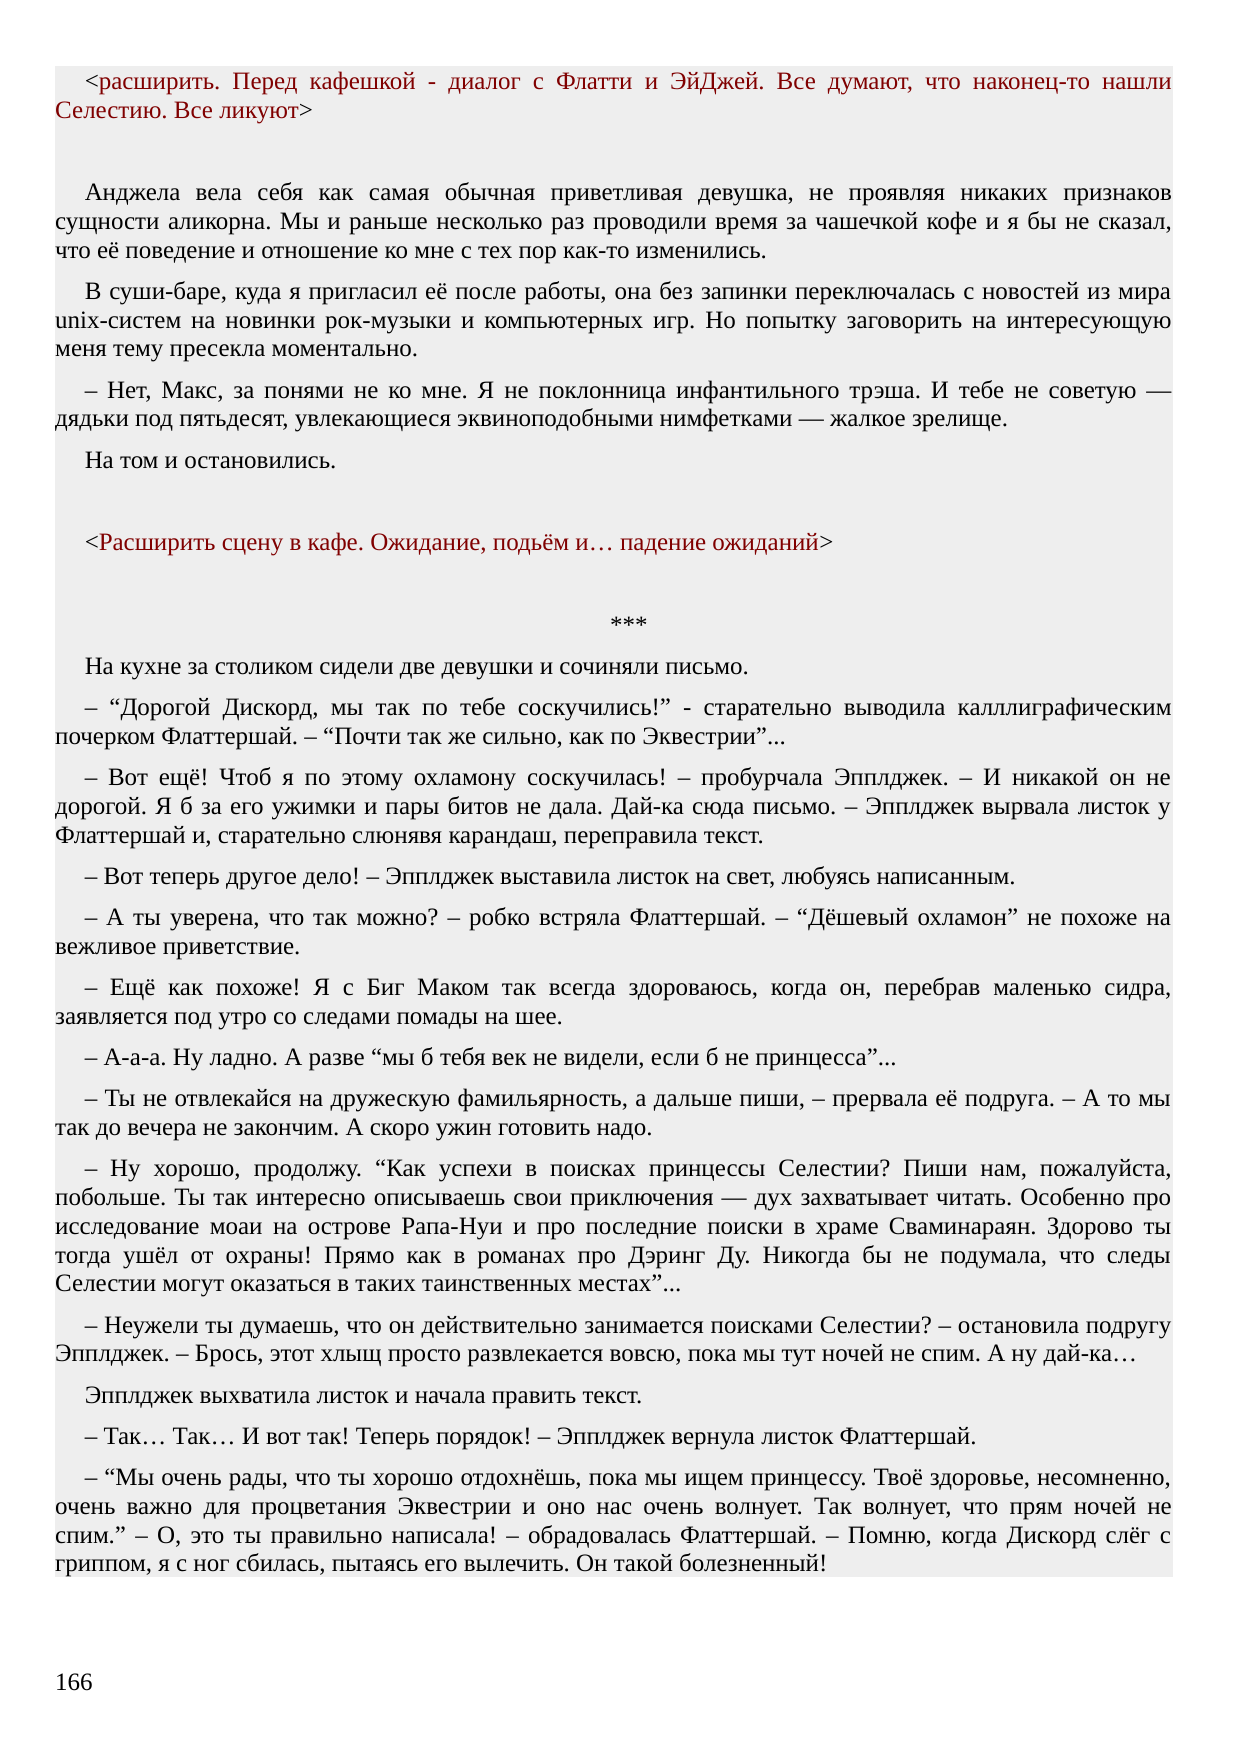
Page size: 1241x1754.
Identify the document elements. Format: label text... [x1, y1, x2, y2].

text На кухне за столиком сидели две девушки и сочиняли письмо. [55, 651, 1173, 680]
text Анджела вела себя как самая обычная приветливая девушка, не проявляя никаких признаков сущности аликорна. Мы и раньше несколько раз проводили время за чашечкой кофе и я бы не сказал, что её поведение и отношение ко мне с тех пор как-то изменились. [55, 177, 1173, 263]
text – Ещё как похоже! Я с Биг Маком так всегда здороваюсь, когда он, перебрав маленько сидра, заявляется под утро со следами помады на шее. [55, 972, 1173, 1030]
text В суши-баре, куда я пригласил её после работы, она без запинки переключалась с новостей из мира unix-систем на новинки рок-музыки и компьютерных игр. Но попытку заговорить на интересующую меня тему пресекла моментально. [55, 276, 1173, 362]
text – А ты уверена, что так можно? – робко встряла Флаттершай. – “Дёшевый охламон” не похоже на вежливое приветствие. [55, 902, 1173, 960]
text *** [55, 610, 1173, 638]
text – Вот ещё! Чтоб я по этому охламону соскучилась! – пробурчала Эпплджек. – И никакой он не дорогой. Я б за его ужимки и пары битов не дала. Дай-ка сюда письмо. – Эпплджек вырвала листок у Флаттершай и, старательно слюнявя карандаш, переправила текст. [55, 762, 1173, 848]
text – Ну хорошо, продолжу. “Как успехи в поисках принцессы Селестии? Пиши нам, пожалуйста, побольше. Ты так интересно описываешь свои приключения — дух захватывает читать. Особенно про исследование моаи на острове Рапа-Нуи и про последние поиски в храме Сваминараян. Здорово ты тогда ушёл от охраны! Прямо как в романах про Дэринг Ду. Никогда бы не подумала, что следы Селестии могут оказаться в таких таинственных местах”... [55, 1153, 1173, 1297]
text <расширить. Перед кафешкой - диалог с Флатти и ЭйДжей. Все думают, что наконец-то нашли Селестию. Все ликуют> [55, 66, 1173, 123]
text <Расширить сцену в кафе. Ожидание, подьём и… падение ожиданий> [55, 527, 1173, 556]
text – Вот теперь другое дело! – Эпплджек выставила листок на свет, любуясь написанным. [55, 861, 1173, 890]
text – “Дорогой Дискорд, мы так по тебе соскучились!” - старательно выводила калллиграфическим почерком Флаттершай. – “Почти так же сильно, как по Эквестрии”... [55, 692, 1173, 750]
text – Ты не отвлекайся на дружескую фамильярность, а дальше пиши, – прервала её подруга. – А то мы так до вечера не закончим. А скоро ужин готовить надо. [55, 1083, 1173, 1141]
text Эпплджек выхватила листок и начала править текст. [55, 1380, 1173, 1408]
text – А-а-а. Ну ладно. А разве “мы б тебя век не видели, если б не принцесса”... [55, 1042, 1173, 1071]
text – Нет, Макс, за понями не ко мне. Я не поклонница инфантильного трэша. И тебе не советую — дядьки под пятьдесят, увлекающиеся эквиноподобными нимфетками — жалкое зрелище. [55, 375, 1173, 432]
text – “Мы очень рады, что ты хорошо отдохнёшь, пока мы ищем принцессу. Твоё здоровье, несомненно, очень важно для процветания Эквестрии и оно нас очень волнует. Так волнует, что прям ночей не спим.” – О, это ты правильно написала! – обрадовалась Флаттершай. – Помню, когда Дискорд слёг с гриппом, я с ног сбилась, пытаясь его вылечить. Он такой болезненный! [55, 1462, 1173, 1577]
text – Неужели ты думаешь, что он действительно занимается поисками Селестии? – остановила подругу Эпплджек. – Брось, этот хлыщ просто развлекается вовсю, пока мы тут ночей не спим. А ну дай-ка… [55, 1310, 1173, 1367]
text – Так… Так… И вот так! Теперь порядок! – Эпплджек вернула листок Флаттершай. [55, 1421, 1173, 1450]
text На том и остановились. [55, 445, 1173, 473]
